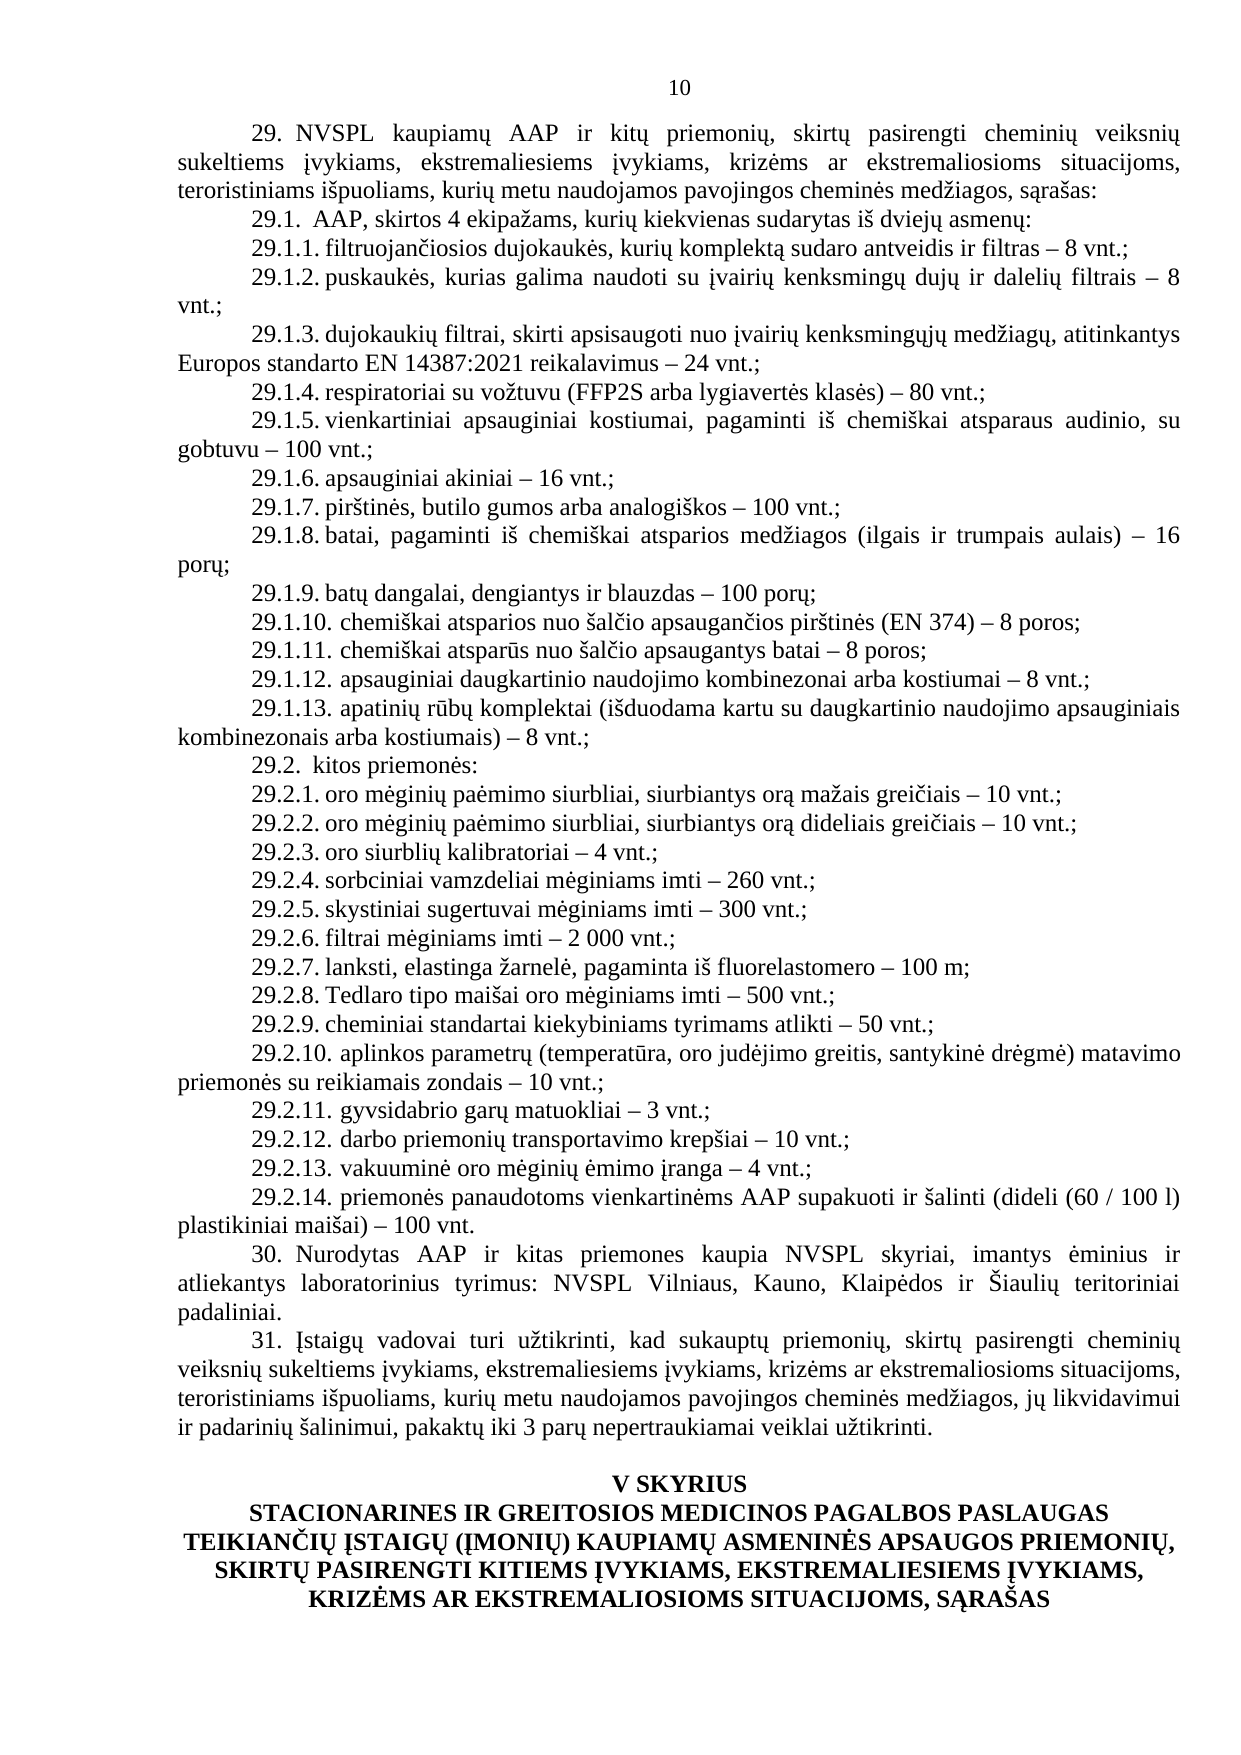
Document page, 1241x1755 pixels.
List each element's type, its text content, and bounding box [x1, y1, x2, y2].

text 31. Įstaigų vadovai turi užtikrinti, kad sukauptų priemonių, skirtų pasirengti cheminių veiksnių sukeltiems įvykiams, ekstremaliesiems įvykiams, krizėms ar ekstremaliosioms situacijoms, teroristiniams išpuoliams, kurių metu naudojamos pavojingos cheminės medžiagos, jų likvidavimui ir padarinių šalinimui, pakaktų iki 3 parų nepertraukiamai veiklai užtikrinti. [177, 1326, 1181, 1441]
text V SKYRIUS [177, 1469, 1181, 1498]
text 30. Nurodytas AAP ir kitas priemones kaupia NVSPL skyriai, imantys ėminius ir atliekantys laboratorinius tyrimus: NVSPL Vilniaus, Kauno, Klaipėdos ir Šiaulių teritoriniai padaliniai. [177, 1239, 1181, 1326]
text 29.2.11. gyvsidabrio garų matuokliai – 3 vnt.; [177, 1096, 1181, 1124]
text 29.1. AAP, skirtos 4 ekipažams, kurių kiekvienas sudarytas iš dviejų asmenų: [177, 204, 1181, 233]
text 29.2.6. filtrai mėginiams imti – 2 000 vnt.; [177, 923, 1181, 952]
text 29.1.9. batų dangalai, dengiantys ir blauzdas – 100 porų; [177, 578, 1181, 607]
text 29.1.4. respiratoriai su vožtuvu (FFP2S arba lygiavertės klasės) – 80 vnt.; [177, 377, 1181, 406]
text 29.1.11. chemiškai atsparūs nuo šalčio apsaugantys batai – 8 poros; [177, 636, 1181, 664]
text 29. NVSPL kaupiamų AAP ir kitų priemonių, skirtų pasirengti cheminių veiksnių sukeltiems įvykiams, ekstremaliesiems įvykiams, krizėms ar ekstremaliosioms situacijoms, teroristiniams išpuoliams, kurių metu naudojamos pavojingos cheminės medžiagos, sąrašas: [177, 118, 1181, 204]
text 29.2.10. aplinkos parametrų (temperatūra, oro judėjimo greitis, santykinė drėgmė) matavimo priemonės su reikiamais zondais – 10 vnt.; [177, 1038, 1181, 1096]
text 29.2. kitos priemonės: [177, 751, 1181, 779]
text 29.2.13. vakuuminė oro mėginių ėmimo įranga – 4 vnt.; [177, 1153, 1181, 1182]
text 29.1.3. dujokaukių filtrai, skirti apsisaugoti nuo įvairių kenksmingųjų medžiagų, atitinkantys Europos standarto EN 14387:2021 reikalavimus – 24 vnt.; [177, 319, 1181, 377]
text 29.1.12. apsauginiai daugkartinio naudojimo kombinezonai arba kostiumai – 8 vnt.; [177, 664, 1181, 693]
text 29.2.1. oro mėginių paėmimo siurbliai, siurbiantys orą mažais greičiais – 10 vnt.; [177, 779, 1181, 808]
text 29.2.8. Tedlaro tipo maišai oro mėginiams imti – 500 vnt.; [177, 981, 1181, 1009]
text STACIONARINES IR GREITOSIOS MEDICINOS PAGALBOS PASLAUGAS TEIKIANČIŲ ĮSTAIGŲ (ĮMONIŲ) KAUPIAMŲ ASMENINĖS APSAUGOS PRIEMONIŲ, SKIRTŲ PASIRENGTI KITIEMS ĮVYKIAMS, EKSTREMALIESIEMS ĮVYKIAMS, KRIZĖMS AR EKSTREMALIOSIOMS SITUACIJOMS, SĄRAŠAS [177, 1498, 1181, 1613]
text 29.2.14. priemonės panaudotoms vienkartinėms AAP supakuoti ir šalinti (dideli (60 / 100 l) plastikiniai maišai) – 100 vnt. [177, 1182, 1181, 1239]
text 29.2.12. darbo priemonių transportavimo krepšiai – 10 vnt.; [177, 1124, 1181, 1153]
text 29.1.13. apatinių rūbų komplektai (išduodama kartu su daugkartinio naudojimo apsauginiais kombinezonais arba kostiumais) – 8 vnt.; [177, 693, 1181, 751]
text 29.2.7. lanksti, elastinga žarnelė, pagaminta iš fluorelastomero – 100 m; [177, 952, 1181, 981]
text 29.1.1. filtruojančiosios dujokaukės, kurių komplektą sudaro antveidis ir filtras – 8 vnt.; [177, 233, 1181, 262]
text 29.1.2. puskaukės, kurias galima naudoti su įvairių kenksmingų dujų ir dalelių filtrais – 8 vnt.; [177, 262, 1181, 319]
text 29.2.3. oro siurblių kalibratoriai – 4 vnt.; [177, 837, 1181, 866]
text 29.1.10. chemiškai atsparios nuo šalčio apsaugančios pirštinės (EN 374) – 8 poros; [177, 607, 1181, 636]
text 29.2.9. cheminiai standartai kiekybiniams tyrimams atlikti – 50 vnt.; [177, 1009, 1181, 1038]
text 29.2.2. oro mėginių paėmimo siurbliai, siurbiantys orą dideliais greičiais – 10 vnt.; [177, 808, 1181, 837]
text 29.1.5. vienkartiniai apsauginiai kostiumai, pagaminti iš chemiškai atsparaus audinio, su gobtuvu – 100 vnt.; [177, 406, 1181, 463]
text 29.1.6. apsauginiai akiniai – 16 vnt.; [177, 463, 1181, 492]
text 29.1.7. pirštinės, butilo gumos arba analogiškos – 100 vnt.; [177, 492, 1181, 521]
text 29.1.8. batai, pagaminti iš chemiškai atsparios medžiagos (ilgais ir trumpais aulais) – 16 porų; [177, 521, 1181, 578]
text 29.2.4. sorbciniai vamzdeliai mėginiams imti – 260 vnt.; [177, 866, 1181, 894]
text 29.2.5. skystiniai sugertuvai mėginiams imti – 300 vnt.; [177, 894, 1181, 923]
